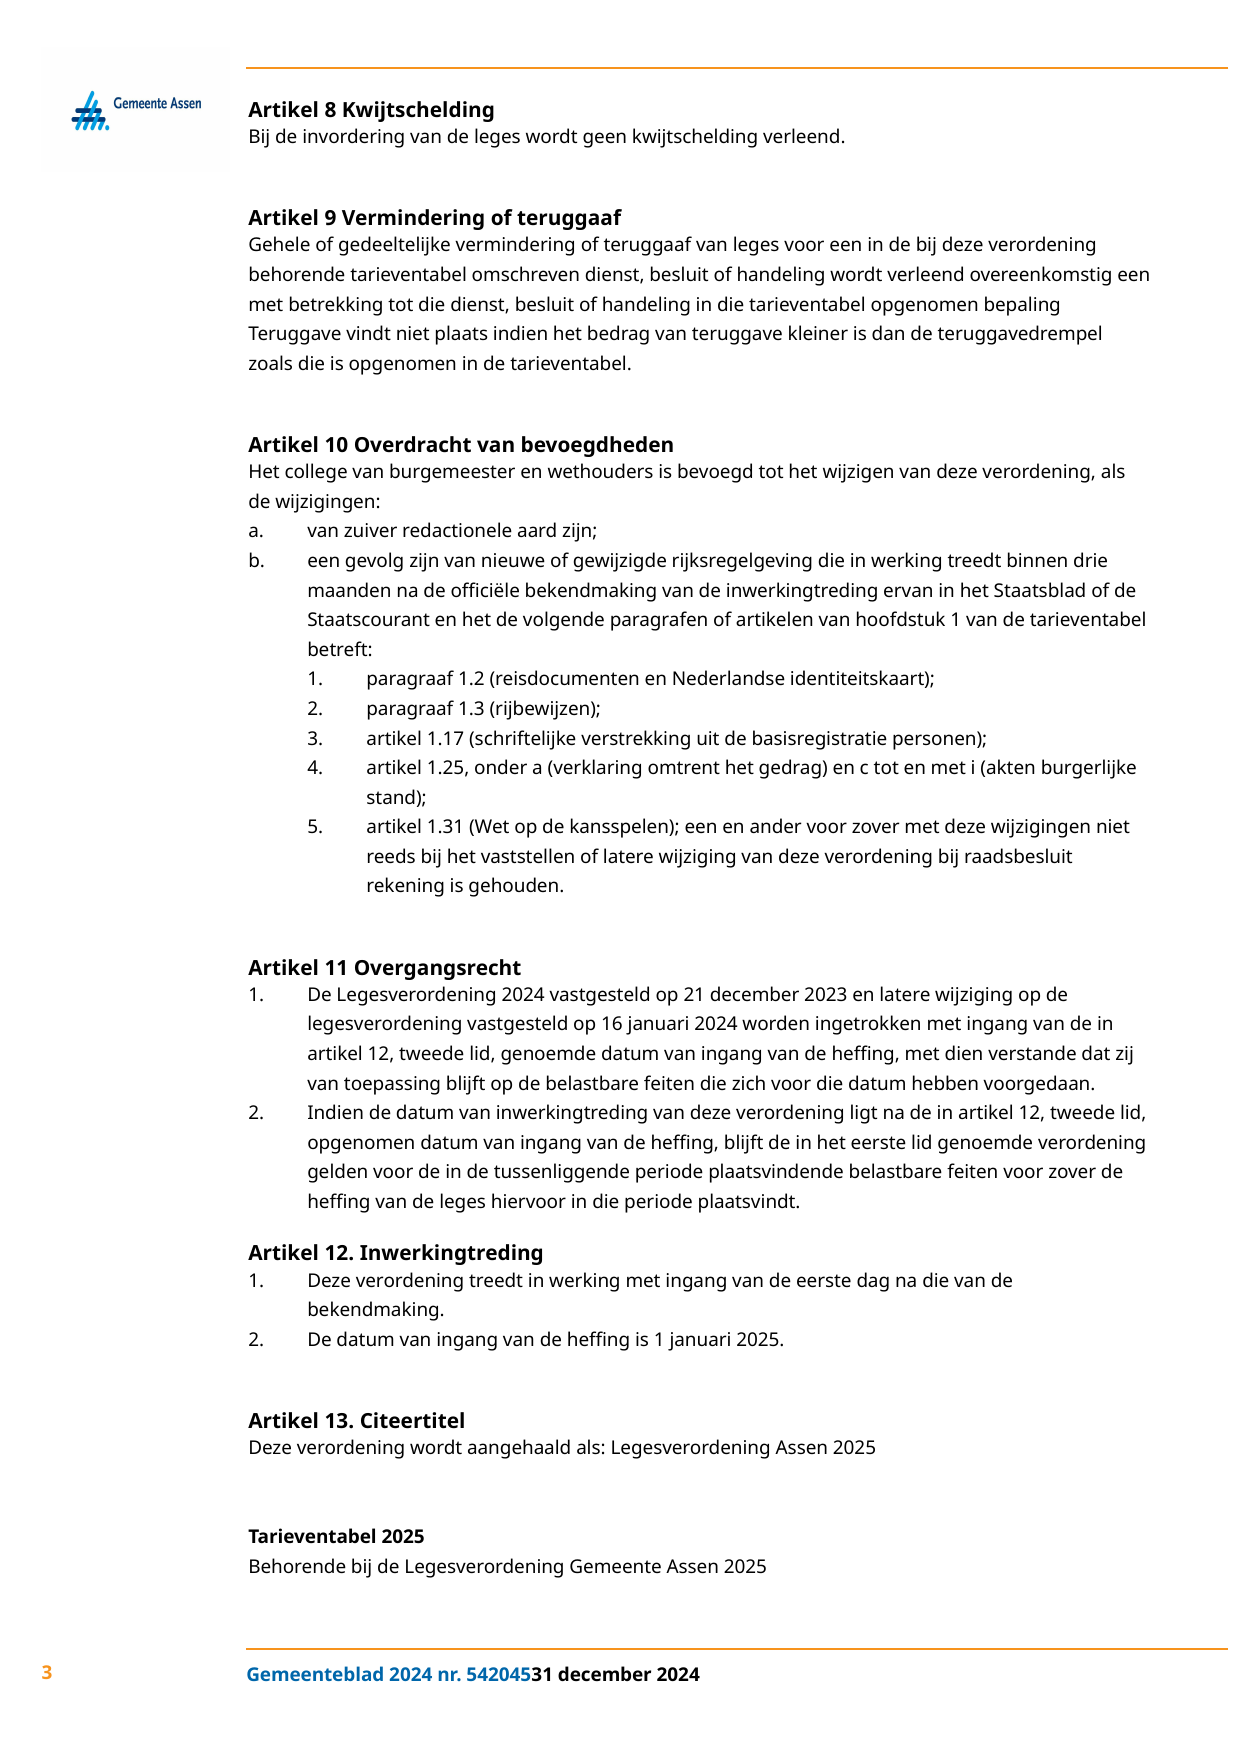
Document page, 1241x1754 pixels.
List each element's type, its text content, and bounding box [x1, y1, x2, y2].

text Tarieventabel 2025 [248, 1523, 1152, 1549]
list artikel 1.17 (schriftelijke verstrekking uit de basisregistratie personen); [307, 725, 1152, 750]
text Deze verordening wordt aangehaald als: Legesverordening Assen 2025 [248, 1434, 1152, 1460]
list paragraaf 1.2 (reisdocumenten en Nederlandse identiteitskaart); [307, 666, 1152, 691]
text Artikel 10 Overdracht van bevoegdheden [248, 430, 1152, 458]
list artikel 1.31 (Wet op de kansspelen); een en ander voor zover met deze wijzigingen niet reeds bij het vaststellen of latere wijziging van deze verordening bij raadsbesluit rekening is gehouden. [307, 813, 1152, 898]
text Bij de invordering van de leges wordt geen kwijtschelding verleend. [248, 123, 1152, 149]
text Het college van burgemeester en wethouders is bevoegd tot het wijzigen van deze verordening, als de wijzigingen: [248, 458, 1152, 514]
list artikel 1.25, onder a (verklaring omtrent het gedrag) en c tot en met i (akten burgerlijke stand); [307, 754, 1152, 809]
picture [41, 47, 231, 172]
text Teruggave vindt niet plaats indien het bedrag van teruggave kleiner is dan de teruggavedrempel zoals die is opgenomen in de tarieventabel. [248, 320, 1152, 376]
list De Legesverordening 2024 vastgesteld op 21 december 2023 en latere wijziging op de legesverordening vastgesteld op 16 januari 2024 worden ingetrokken met ingang van de in artikel 12, tweede lid, genoemde datum van ingang van de heffing, met dien verstande dat zij van toepassing blijft op de belastbare feiten die zich voor die datum hebben voorgedaan. [248, 981, 1152, 1096]
text Artikel 12. Inwerkingtreding [248, 1238, 1152, 1267]
list van zuiver redactionele aard zijn; [248, 518, 1152, 543]
list Indien de datum van inwerkingtreding van deze verordening ligt na de in artikel 12, tweede lid, opgenomen datum van ingang van de heffing, blijft de in het eerste lid genoemde verordening gelden voor de in de tussenliggende periode plaatsvindende belastbare feiten voor zover de heffing van de leges hiervoor in die periode plaatsvindt. [248, 1099, 1152, 1214]
text Gehele of gedeeltelijke vermindering of teruggaaf van leges voor een in de bij deze verordening behorende tarieventabel omschreven dienst, besluit of handeling wordt verleend overeenkomstig een met betrekking tot die dienst, besluit of handeling in die tarieventabel opgenomen bepaling [248, 232, 1152, 317]
text Artikel 13. Citeertitel [248, 1406, 1152, 1434]
list De datum van ingang van de heffing is 1 januari 2025. [248, 1326, 1152, 1352]
list Deze verordening treedt in werking met ingang van de eerste dag na die van de bekendmaking. [248, 1267, 1152, 1322]
text Artikel 8 Kwijtschelding [248, 95, 1152, 123]
text Artikel 11 Overgangsrecht [248, 953, 1152, 981]
text Artikel 9 Vermindering of teruggaaf [248, 203, 1152, 232]
text Behorende bij de Legesverordening Gemeente Assen 2025 [248, 1553, 1152, 1579]
list paragraaf 1.3 (rijbewijzen); [307, 695, 1152, 721]
list een gevolg zijn van nieuwe of gewijzigde rijksregelgeving die in werking treedt binnen drie maanden na de officiële bekendmaking van de inwerkingtreding ervan in het Staatsblad of de Staatscourant en het de volgende paragrafen of artikelen van hoofdstuk 1 van de tarieventabel betreft: [248, 547, 1152, 662]
